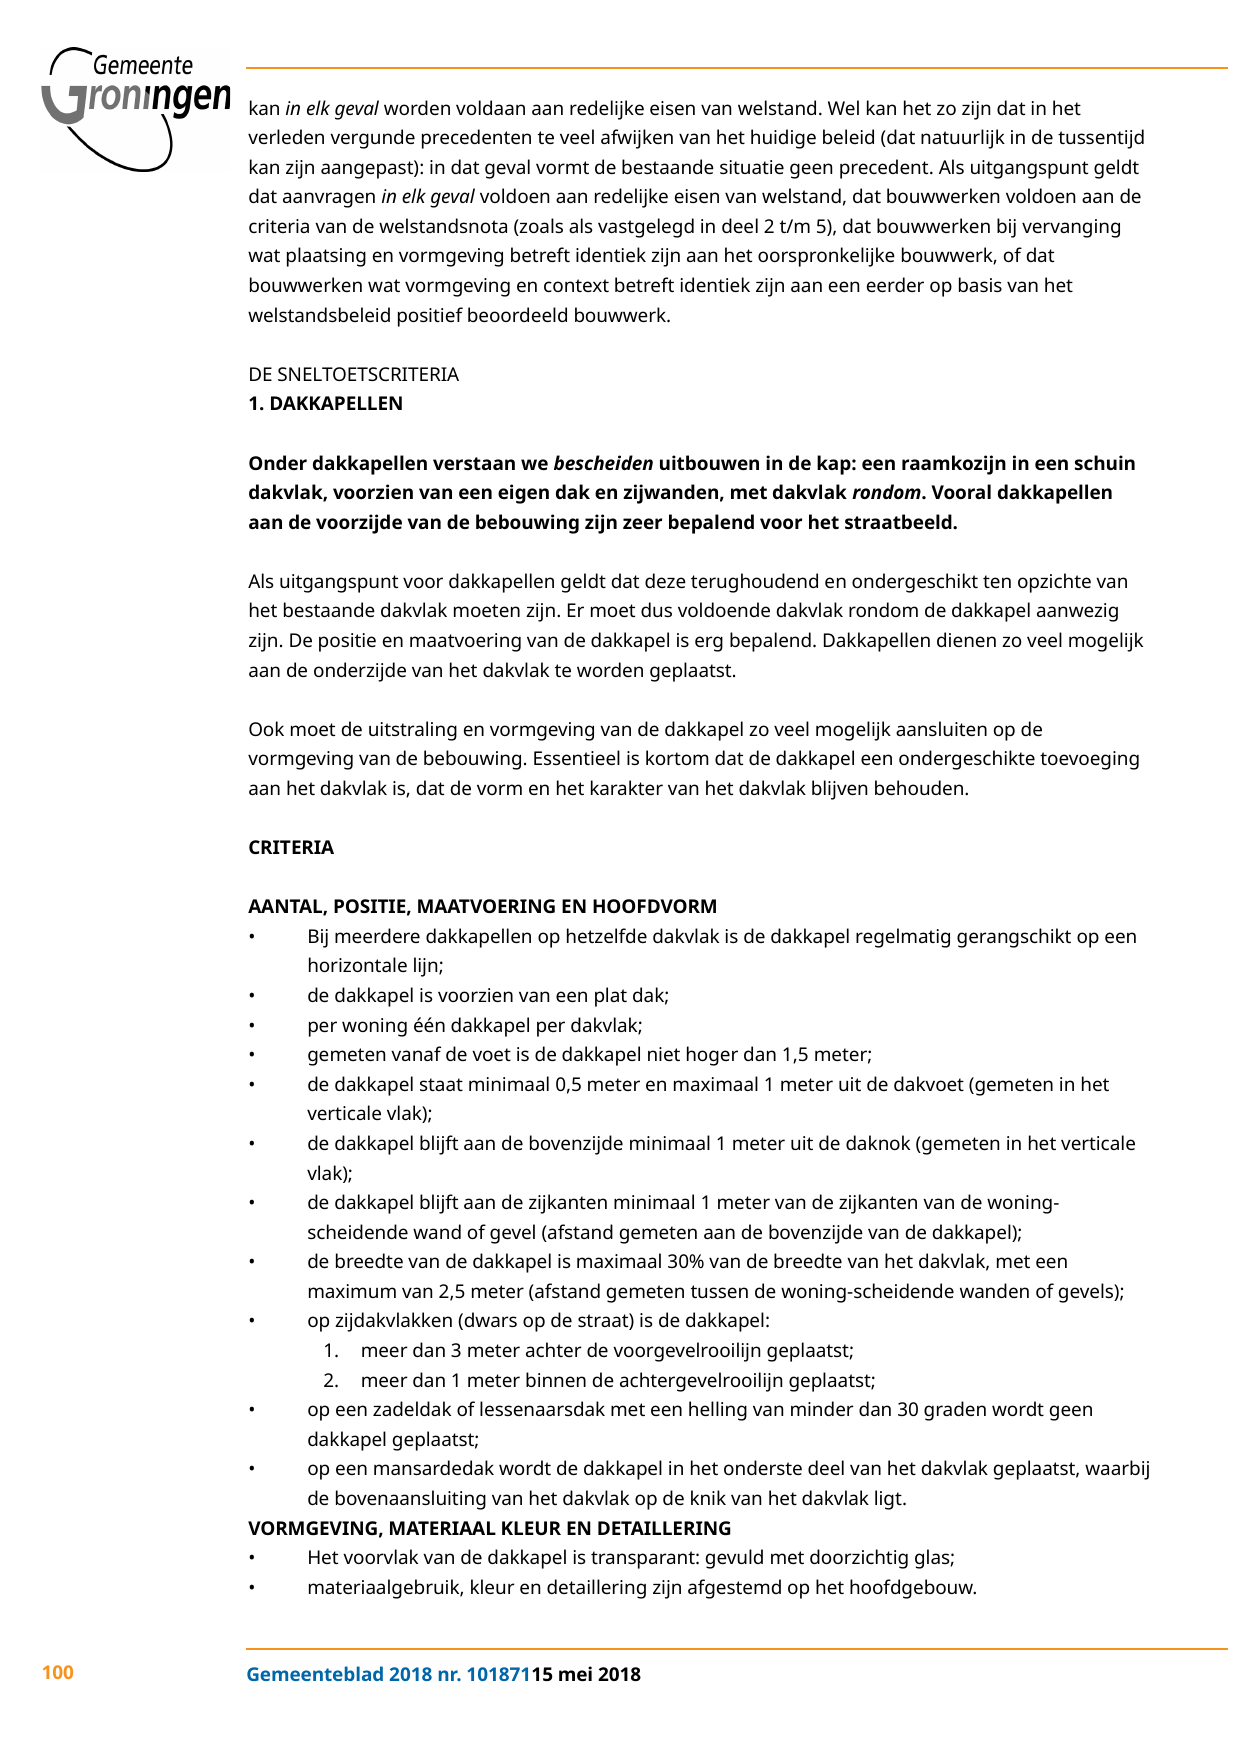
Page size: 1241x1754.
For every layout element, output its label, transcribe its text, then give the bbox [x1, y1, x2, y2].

list de dakkapel blijft aan de bovenzijde minimaal 1 meter uit de daknok (gemeten in het verticale vlak); [248, 1130, 1152, 1186]
list materiaalgebruik, kleur en detaillering zijn afgestemd op het hoofdgebouw. [248, 1574, 1152, 1600]
text Als uitgangspunt voor dakkapellen geldt dat deze terughoudend en ondergeschikt ten opzichte van het bestaande dakvlak moeten zijn. Er moet dus voldoende dakvlak rondom de dakkapel aanwezig zijn. De positie en maatvoering van de dakkapel is erg bepalend. Dakkapellen dienen zo veel mogelijk aan de onderzijde van het dakvlak te worden geplaatst. [248, 568, 1152, 683]
list op een zadeldak of lessenaarsdak met een helling van minder dan 30 graden wordt geen dakkapel geplaatst; [248, 1396, 1152, 1452]
list Het voorvlak van de dakkapel is transparant: gevuld met doorzichtig glas; [248, 1544, 1152, 1570]
text VORMGEVING, MATERIAAL KLEUR EN DETAILLERING [248, 1515, 1152, 1541]
list de breedte van de dakkapel is maximaal 30% van de breedte van het dakvlak, met een maximum van 2,5 meter (afstand gemeten tussen de woning-scheidende wanden of gevels); [248, 1248, 1152, 1304]
text Ook moet de uitstraling en vormgeving van de dakkapel zo veel mogelijk aansluiten op de vormgeving van de bebouwing. Essentieel is kortom dat de dakkapel een ondergeschikte toevoeging aan het dakvlak is, dat de vorm en het karakter van het dakvlak blijven behouden. [248, 716, 1152, 801]
list op zijdakvlakken (dwars op de straat) is de dakkapel: [248, 1308, 1152, 1333]
list op een mansardedak wordt de dakkapel in het onderste deel van het dakvlak geplaatst, waarbij de bovenaansluiting van het dakvlak op de knik van het dakvlak ligt. [248, 1456, 1152, 1511]
text 1. DAKKAPELLEN [248, 391, 1152, 416]
list gemeten vanaf de voet is de dakkapel niet hoger dan 1,5 meter; [248, 1041, 1152, 1067]
text kan in elk geval worden voldaan aan redelijke eisen van welstand. Wel kan het zo zijn dat in het verleden vergunde precedenten te veel afwijken van het huidige beleid (dat natuurlijk in de tussentijd kan zijn aangepast): in dat geval vormt de bestaande situatie geen precedent. Als uitgangspunt geldt dat aanvragen in elk geval voldoen aan redelijke eisen van welstand, dat bouwwerken voldoen aan de criteria van de welstandsnota (zoals als vastgelegd in deel 2 t/m 5), dat bouwwerken bij vervanging wat plaatsing en vormgeving betreft identiek zijn aan het oorspronkelijke bouwwerk, of dat bouwwerken wat vormgeving en context betreft identiek zijn aan een eerder op basis van het welstandsbeleid positief beoordeeld bouwwerk. [248, 95, 1152, 328]
list per woning één dakkapel per dakvlak; [248, 1012, 1152, 1038]
list meer dan 3 meter achter de voorgevelrooilijn geplaatst; [323, 1337, 1152, 1363]
list Bij meerdere dakkapellen op hetzelfde dakvlak is de dakkapel regelmatig gerangschikt op een horizontale lijn; [248, 923, 1152, 978]
list meer dan 1 meter binnen de achtergevelrooilijn geplaatst; [323, 1367, 1152, 1393]
text CRITERIA [248, 834, 1152, 860]
list de dakkapel blijft aan de zijkanten minimaal 1 meter van de zijkanten van de woning-scheidende wand of gevel (afstand gemeten aan de bovenzijde van de dakkapel); [248, 1189, 1152, 1245]
text AANTAL, POSITIE, MAATVOERING EN HOOFDVORM [248, 893, 1152, 919]
text DE SNELTOETSCRITERIA [248, 361, 1152, 387]
picture [41, 47, 231, 172]
text Onder dakkapellen verstaan we bescheiden uitbouwen in de kap: een raamkozijn in een schuin dakvlak, voorzien van een eigen dak en zijwanden, met dakvlak rondom. Vooral dakkapellen aan de voorzijde van de bebouwing zijn zeer bepalend voor het straatbeeld. [248, 450, 1152, 535]
list de dakkapel staat minimaal 0,5 meter en maximaal 1 meter uit de dakvoet (gemeten in het verticale vlak); [248, 1071, 1152, 1126]
list de dakkapel is voorzien van een plat dak; [248, 982, 1152, 1008]
